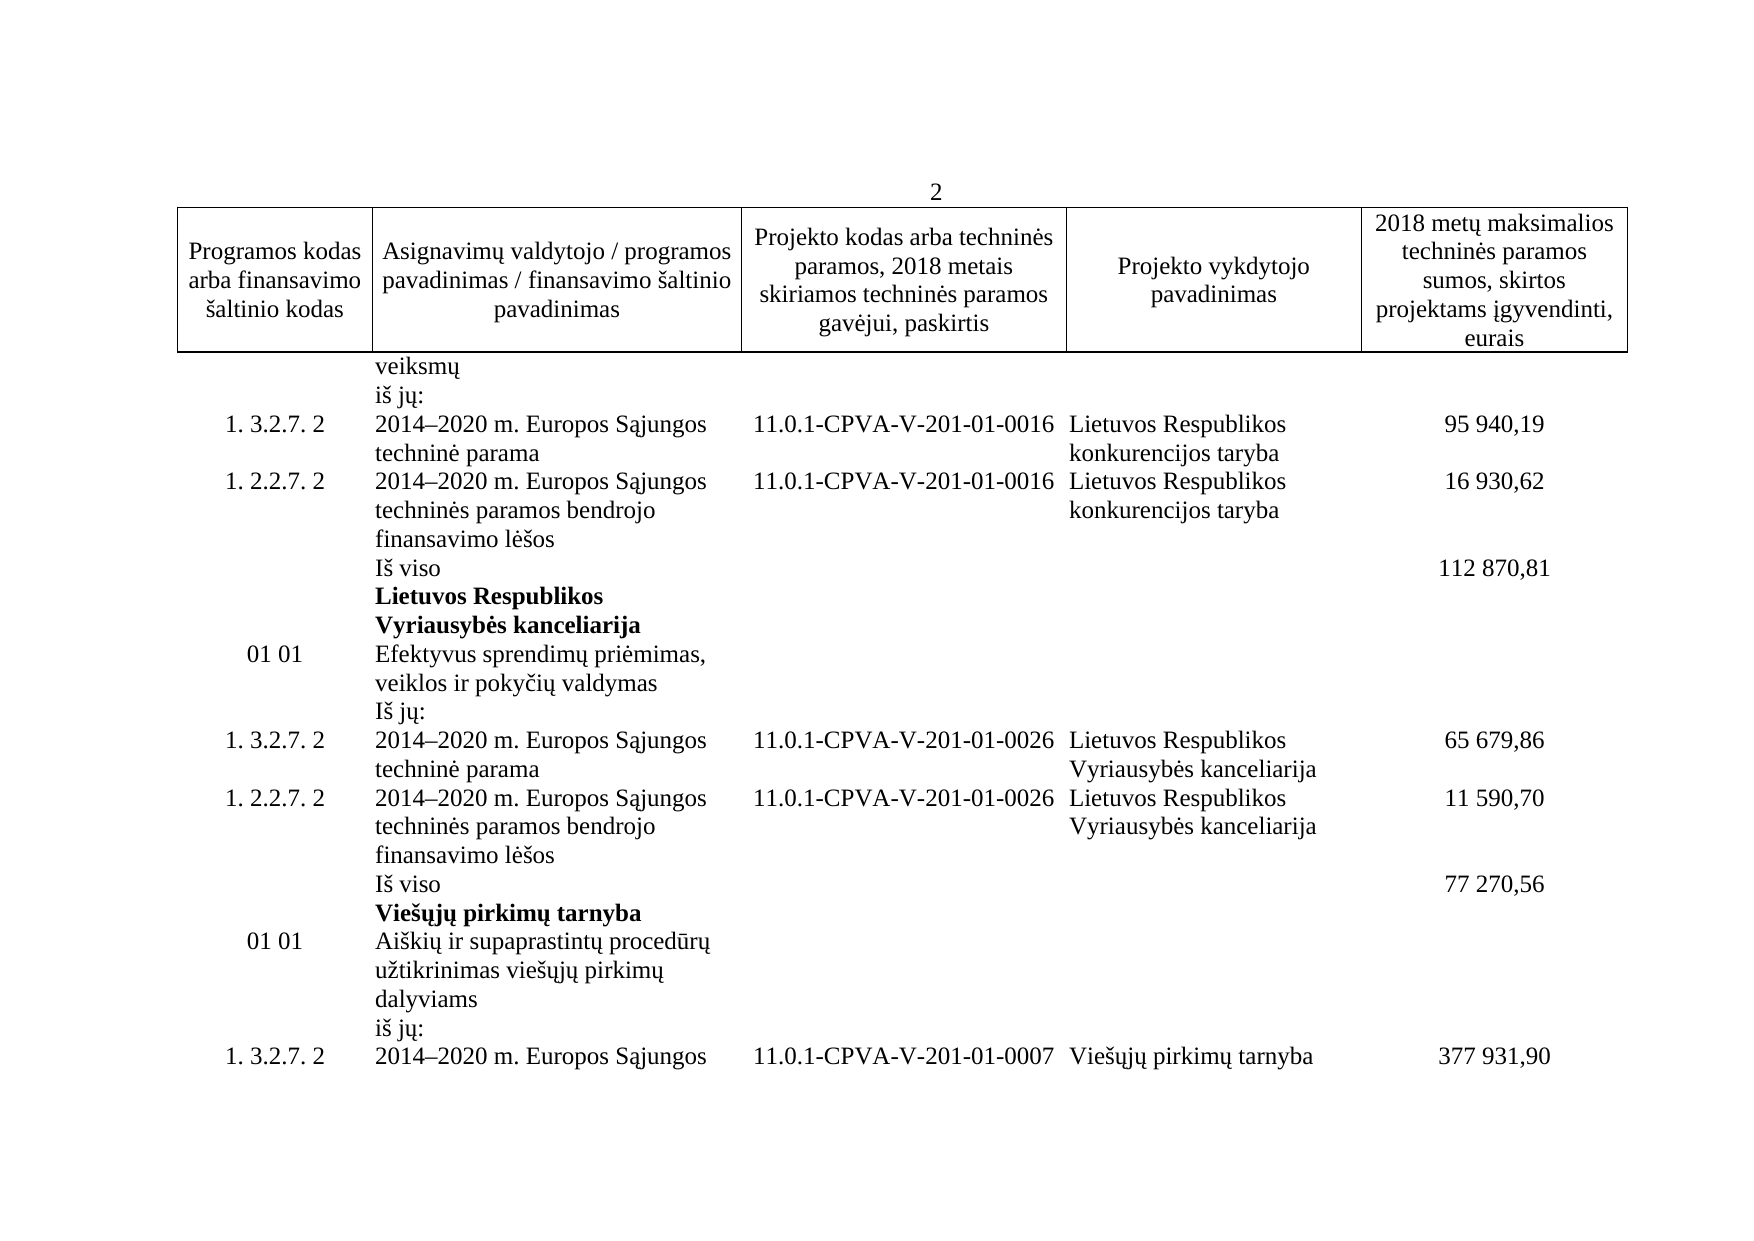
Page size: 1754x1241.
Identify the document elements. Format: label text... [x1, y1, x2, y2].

table_header Projekto kodas arba techninės paramos, 2018 metais skiriamos techninės paramos gavėjui, paskirtis [742, 208, 1066, 351]
table_cell [1066, 639, 1361, 696]
table_cell [741, 1013, 1066, 1041]
table_cell 2014–2020 m. Europos Sąjungos [372, 1041, 741, 1070]
table_cell [1361, 696, 1627, 725]
table_cell Lietuvos Respublikos Vyriausybės kanceliarija [1066, 783, 1361, 869]
table_cell [741, 380, 1066, 409]
table_cell 1. 3.2.7. 2 [177, 409, 372, 466]
table_cell [1066, 581, 1361, 639]
table_cell [1361, 353, 1627, 380]
table_cell [177, 869, 372, 898]
table_cell 11.0.1-CPVA-V-201-01-0007 [741, 1041, 1066, 1070]
table_cell 1. 3.2.7. 2 [177, 1041, 372, 1070]
table_cell Lietuvos Respublikos konkurencijos taryba [1066, 409, 1361, 466]
table_cell Iš jų: [372, 696, 741, 725]
table_cell [1361, 639, 1627, 696]
table_cell [1361, 380, 1627, 409]
table_cell iš jų: [372, 380, 741, 409]
table_cell 01 01 [177, 639, 372, 696]
table_cell Efektyvus sprendimų priėmimas, veiklos ir pokyčių valdymas [372, 639, 741, 696]
table_cell Lietuvos Respublikos Vyriausybės kanceliarija [1066, 725, 1361, 783]
table_cell 11.0.1-CPVA-V-201-01-0016 [741, 466, 1066, 553]
table_cell 2014–2020 m. Europos Sąjungos techninė parama [372, 409, 741, 466]
table_cell [1066, 926, 1361, 1013]
table_cell 2014–2020 m. Europos Sąjungos techninė parama [372, 725, 741, 783]
table_cell 95 940,19 [1361, 409, 1627, 466]
table_cell [1066, 353, 1361, 380]
table_cell [177, 353, 372, 380]
table_cell 2014–2020 m. Europos Sąjungos techninės paramos bendrojo finansavimo lėšos [372, 783, 741, 869]
table_cell Aiškių ir supaprastintų procedūrų užtikrinimas viešųjų pirkimų dalyviams [372, 926, 741, 1013]
table_cell Iš viso [372, 553, 741, 581]
table_cell [1066, 380, 1361, 409]
table_cell 2014–2020 m. Europos Sąjungos techninės paramos bendrojo finansavimo lėšos [372, 466, 741, 553]
table_cell [741, 696, 1066, 725]
table_cell [1066, 696, 1361, 725]
table_cell Iš viso [372, 869, 741, 898]
table_cell [741, 353, 1066, 380]
table_cell [1361, 898, 1627, 926]
table_cell [177, 898, 372, 926]
table_header Projekto vykdytojo pavadinimas [1067, 208, 1361, 351]
table_cell [1361, 1013, 1627, 1041]
table_cell veiksmų [372, 353, 741, 380]
table_cell [741, 581, 1066, 639]
table_cell [177, 553, 372, 581]
table_cell 16 930,62 [1361, 466, 1627, 553]
table_header Programos kodas arba finansavimo šaltinio kodas [178, 208, 372, 351]
table_cell 11.0.1-CPVA-V-201-01-0026 [741, 783, 1066, 869]
table_cell iš jų: [372, 1013, 741, 1041]
table_cell Viešųjų pirkimų tarnyba [372, 898, 741, 926]
table_cell 1. 3.2.7. 2 [177, 725, 372, 783]
table_cell [177, 696, 372, 725]
table_cell [177, 1013, 372, 1041]
table_cell Viešųjų pirkimų tarnyba [1066, 1041, 1361, 1070]
table_header 2018 metų maksimalios techninės paramos sumos, skirtos projektams įgyvendinti, eurais [1362, 208, 1627, 351]
table_cell 1. 2.2.7. 2 [177, 466, 372, 553]
table_cell 377 931,90 [1361, 1041, 1627, 1070]
table_cell Lietuvos Respublikos konkurencijos taryba [1066, 466, 1361, 553]
table_cell [741, 898, 1066, 926]
table_cell [1066, 898, 1361, 926]
table_cell [741, 553, 1066, 581]
table_cell [1066, 553, 1361, 581]
table_cell [1066, 869, 1361, 898]
table_cell [741, 926, 1066, 1013]
table_header Asignavimų valdytojo / programos pavadinimas / finansavimo šaltinio pavadinimas [373, 208, 741, 351]
table_cell 1. 2.2.7. 2 [177, 783, 372, 869]
table_cell 01 01 [177, 926, 372, 1013]
table_cell [177, 380, 372, 409]
table_cell [1361, 581, 1627, 639]
table_cell [741, 639, 1066, 696]
table_cell [1361, 926, 1627, 1013]
table_cell 11.0.1-CPVA-V-201-01-0016 [741, 409, 1066, 466]
table_cell [1066, 1013, 1361, 1041]
table_cell 112 870,81 [1361, 553, 1627, 581]
table_cell Lietuvos Respublikos Vyriausybės kanceliarija [372, 581, 741, 639]
table_cell 11 590,70 [1361, 783, 1627, 869]
table_cell 11.0.1-CPVA-V-201-01-0026 [741, 725, 1066, 783]
table_cell 65 679,86 [1361, 725, 1627, 783]
table_cell [177, 581, 372, 639]
table_cell 77 270,56 [1361, 869, 1627, 898]
table_cell [741, 869, 1066, 898]
